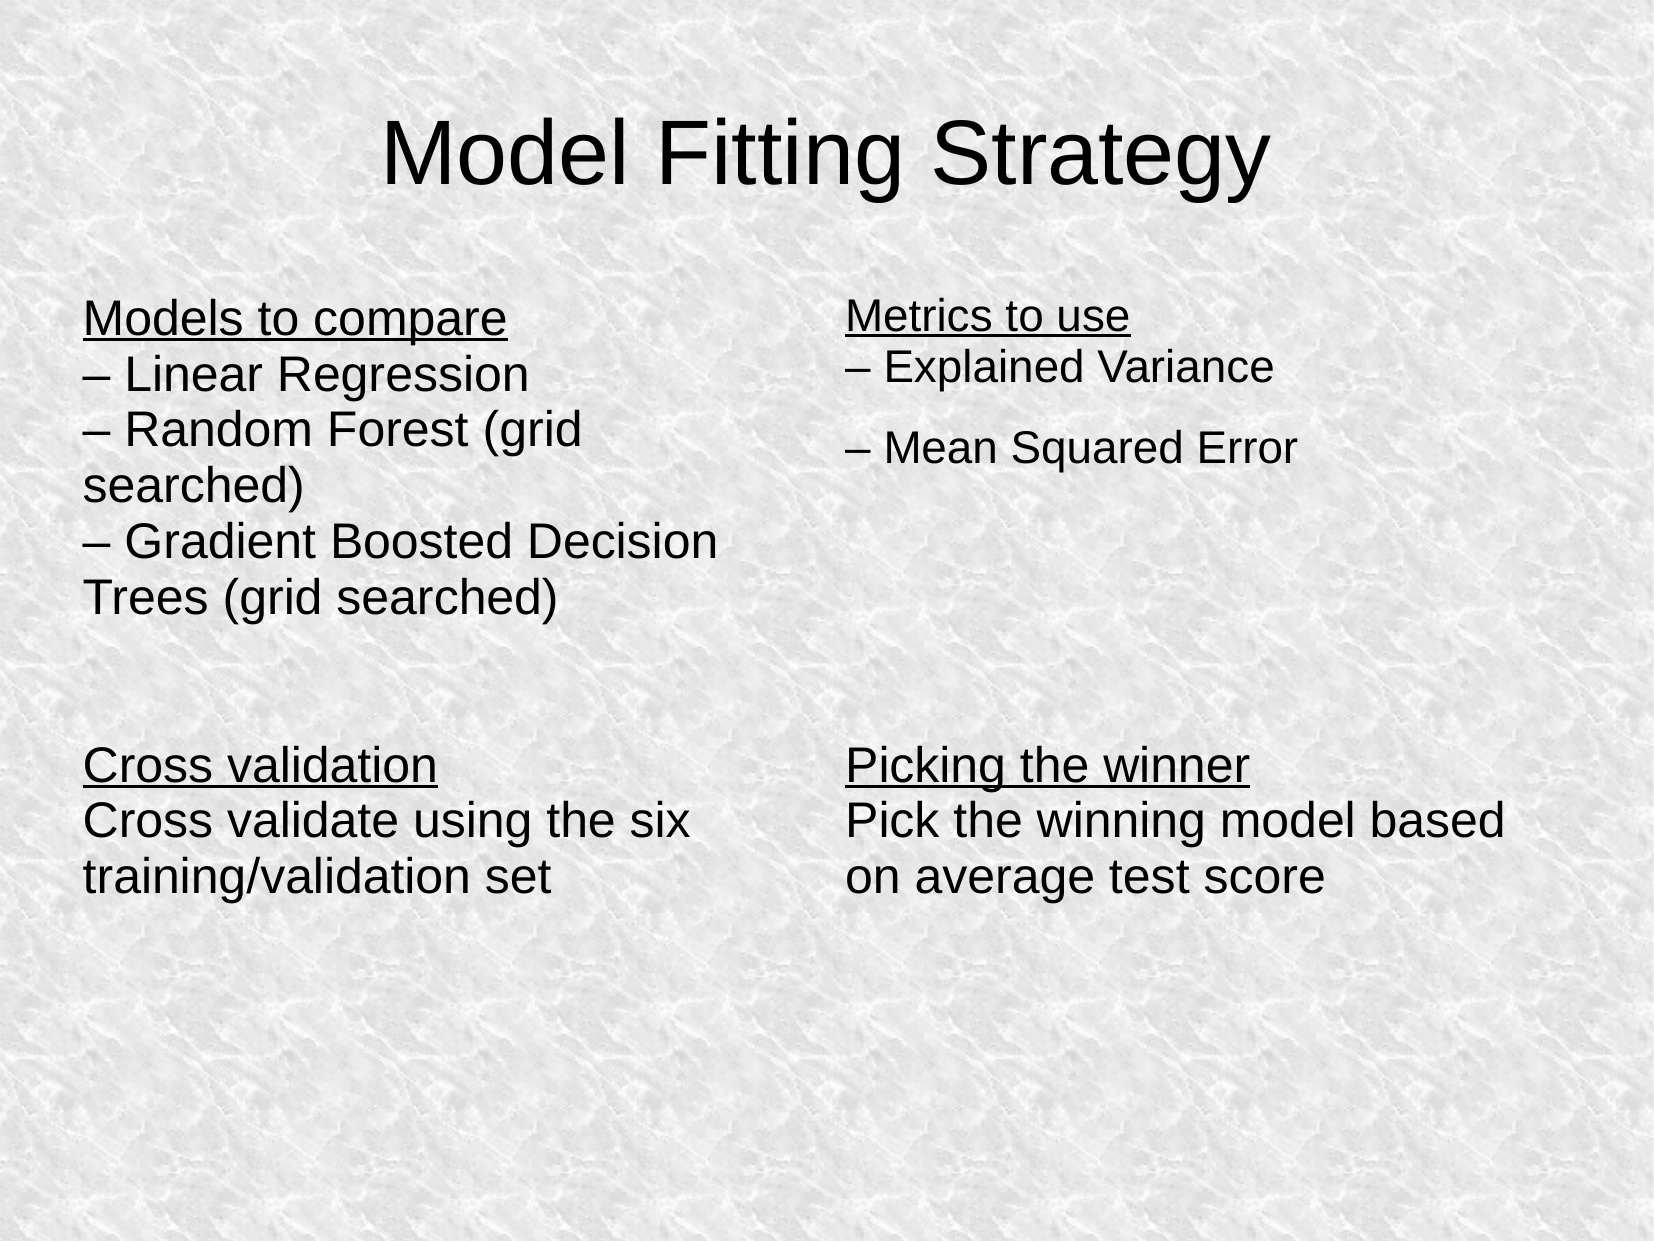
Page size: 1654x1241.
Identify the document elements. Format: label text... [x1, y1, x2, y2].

list Models to compare – Linear Regression – Random Forest (grid searched) – Gradient Boosted Decision Trees (grid searched) [82, 290, 809, 634]
title Model Fitting Strategy [82, 49, 1571, 257]
list Picking the winner Pick the winning model based on average test score [845, 736, 1572, 1080]
picture [0, 0, 1654, 1241]
list Cross validation Cross validate using the six training/validation set [82, 736, 809, 1080]
list Metrics to use – Explained Variance – Mean Squared Error [845, 290, 1572, 634]
